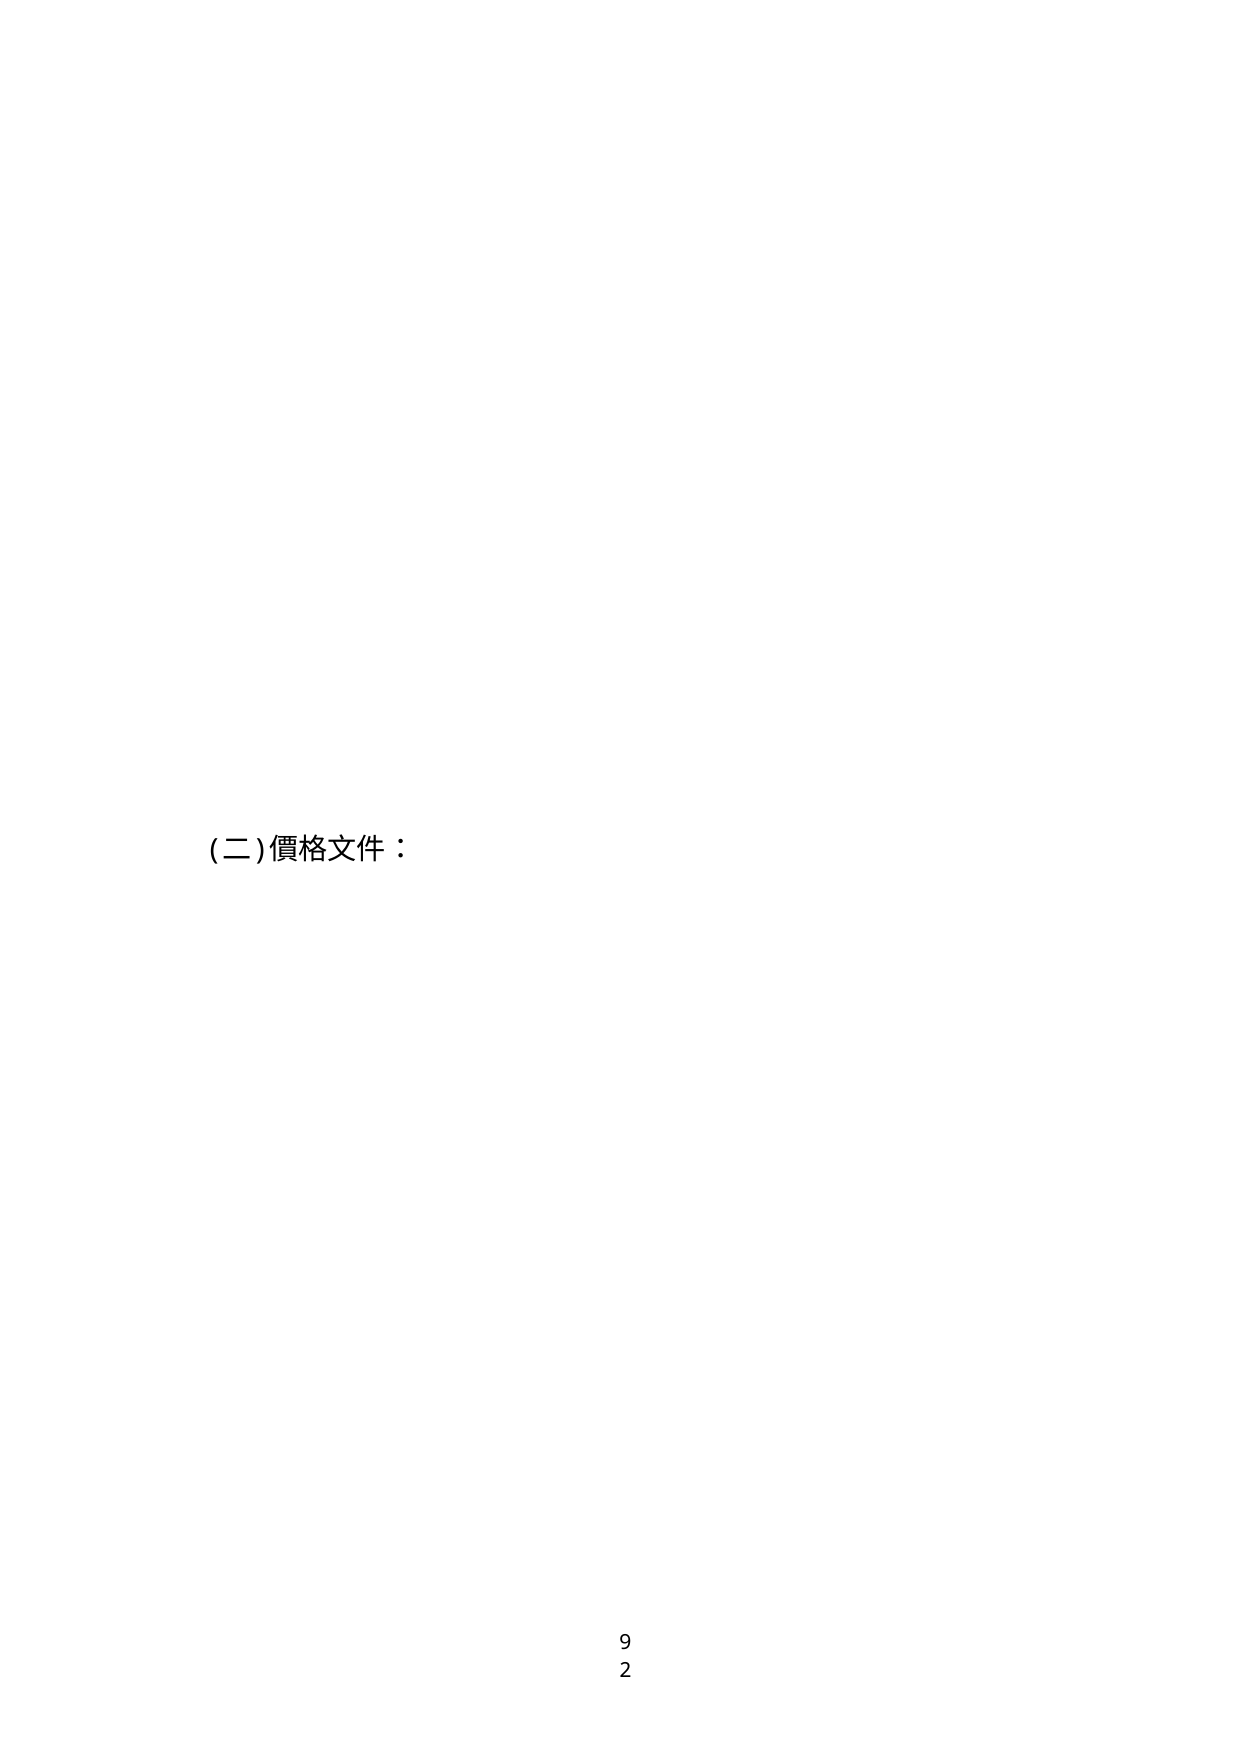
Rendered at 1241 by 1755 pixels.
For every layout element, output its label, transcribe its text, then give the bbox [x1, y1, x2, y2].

text (二)價格文件： [205, 826, 1110, 868]
